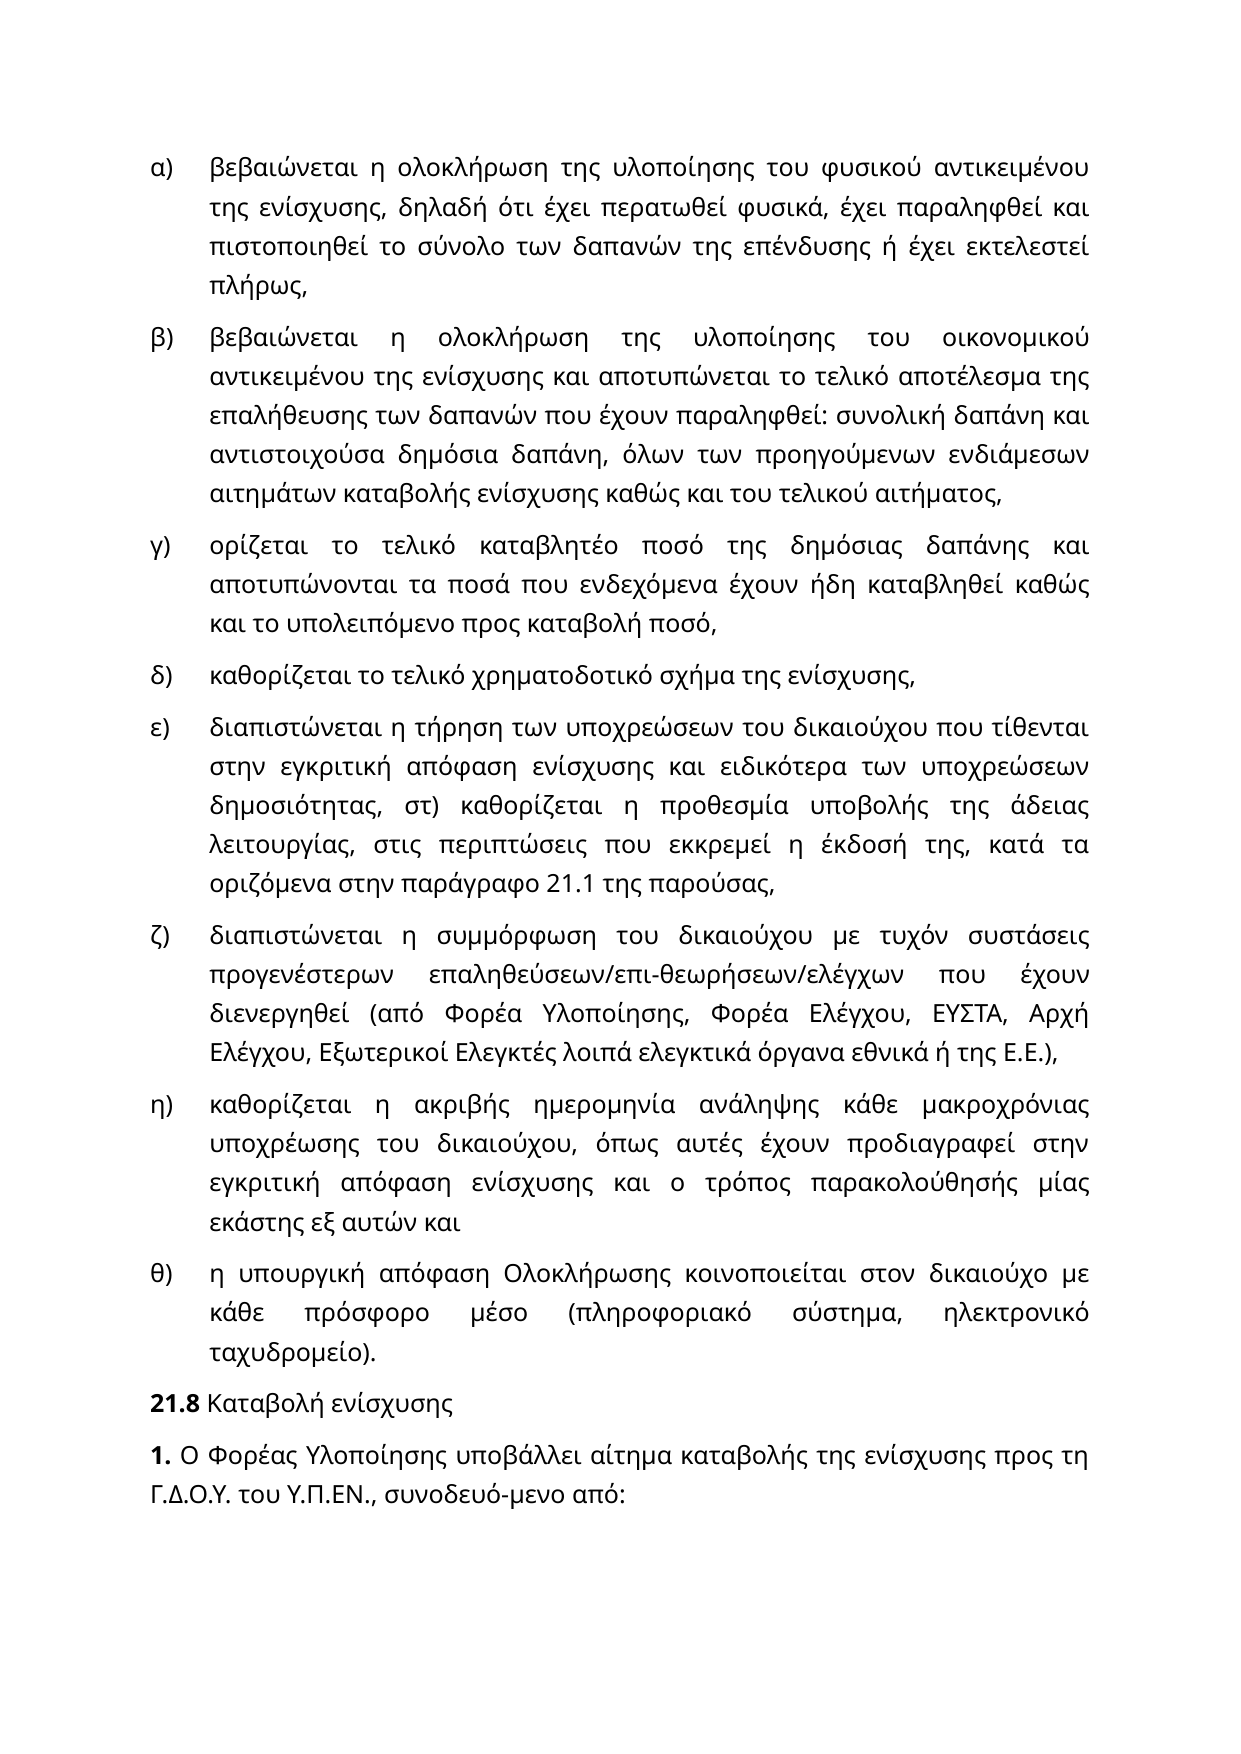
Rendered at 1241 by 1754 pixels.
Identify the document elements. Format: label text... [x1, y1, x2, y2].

list δ) καθορίζεται το τελικό χρηματοδοτικό σχήμα της ενίσχυσης, [150, 657, 1090, 692]
list γ) ορίζεται το τελικό καταβλητέο ποσό της δημόσιας δαπάνης και αποτυπώνονται τα ποσά που ενδεχόμενα έχουν ήδη καταβληθεί καθώς και το υπολειπόμενο προς καταβολή ποσό, [150, 527, 1090, 640]
text 21.8 Καταβολή ενίσχυσης [150, 1386, 1090, 1420]
list ζ) διαπιστώνεται η συμμόρφωση του δικαιούχου με τυχόν συστάσεις προγενέστερων επαληθεύσεων/επι-θεωρήσεων/ελέγχων που έχουν διενεργηθεί (από Φορέα Υλοποίησης, Φορέα Ελέγχου, ΕΥΣΤΑ, Αρχή Ελέγχου, Εξωτερικοί Ελεγκτές λοιπά ελεγκτικά όργανα εθνικά ή της Ε.Ε.), [150, 917, 1090, 1069]
text 1. Ο Φορέας Υλοποίησης υποβάλλει αίτημα καταβολής της ενίσχυσης προς τη Γ.Δ.Ο.Υ. του Υ.Π.ΕΝ., συνοδευό-μενο από: [150, 1437, 1090, 1511]
list θ) η υπουργική απόφαση Ολοκλήρωσης κοινοποιείται στον δικαιούχο με κάθε πρόσφορο μέσο (πληροφοριακό σύστημα, ηλεκτρονικό ταχυδρομείο). [150, 1256, 1090, 1368]
list β) βεβαιώνεται η ολοκλήρωση της υλοποίησης του οικονομικού αντικειμένου της ενίσχυσης και αποτυπώνεται το τελικό αποτέλεσμα της επαλήθευσης των δαπανών που έχουν παραληφθεί: συνολική δαπάνη και αντιστοιχούσα δημόσια δαπάνη, όλων των προηγούμενων ενδιάμεσων αιτημάτων καταβολής ενίσχυσης καθώς και του τελικού αιτήματος, [150, 319, 1090, 510]
list ε) διαπιστώνεται η τήρηση των υποχρεώσεων του δικαιούχου που τίθενται στην εγκριτική απόφαση ενίσχυσης και ειδικότερα των υποχρεώσεων δημοσιότητας, στ) καθορίζεται η προθεσμία υποβολής της άδειας λειτουργίας, στις περιπτώσεις που εκκρεμεί η έκδοσή της, κατά τα οριζόμενα στην παράγραφο 21.1 της παρούσας, [150, 709, 1090, 900]
list η) καθορίζεται η ακριβής ημερομηνία ανάληψης κάθε μακροχρόνιας υποχρέωσης του δικαιούχου, όπως αυτές έχουν προδιαγραφεί στην εγκριτική απόφαση ενίσχυσης και ο τρόπος παρακολούθησής μίας εκάστης εξ αυτών και [150, 1087, 1090, 1238]
list α) βεβαιώνεται η ολοκλήρωση της υλοποίησης του φυσικού αντικειμένου της ενίσχυσης, δηλαδή ότι έχει περατωθεί φυσικά, έχει παραληφθεί και πιστοποιηθεί το σύνολο των δαπανών της επένδυσης ή έχει εκτελεστεί πλήρως, [150, 150, 1090, 302]
